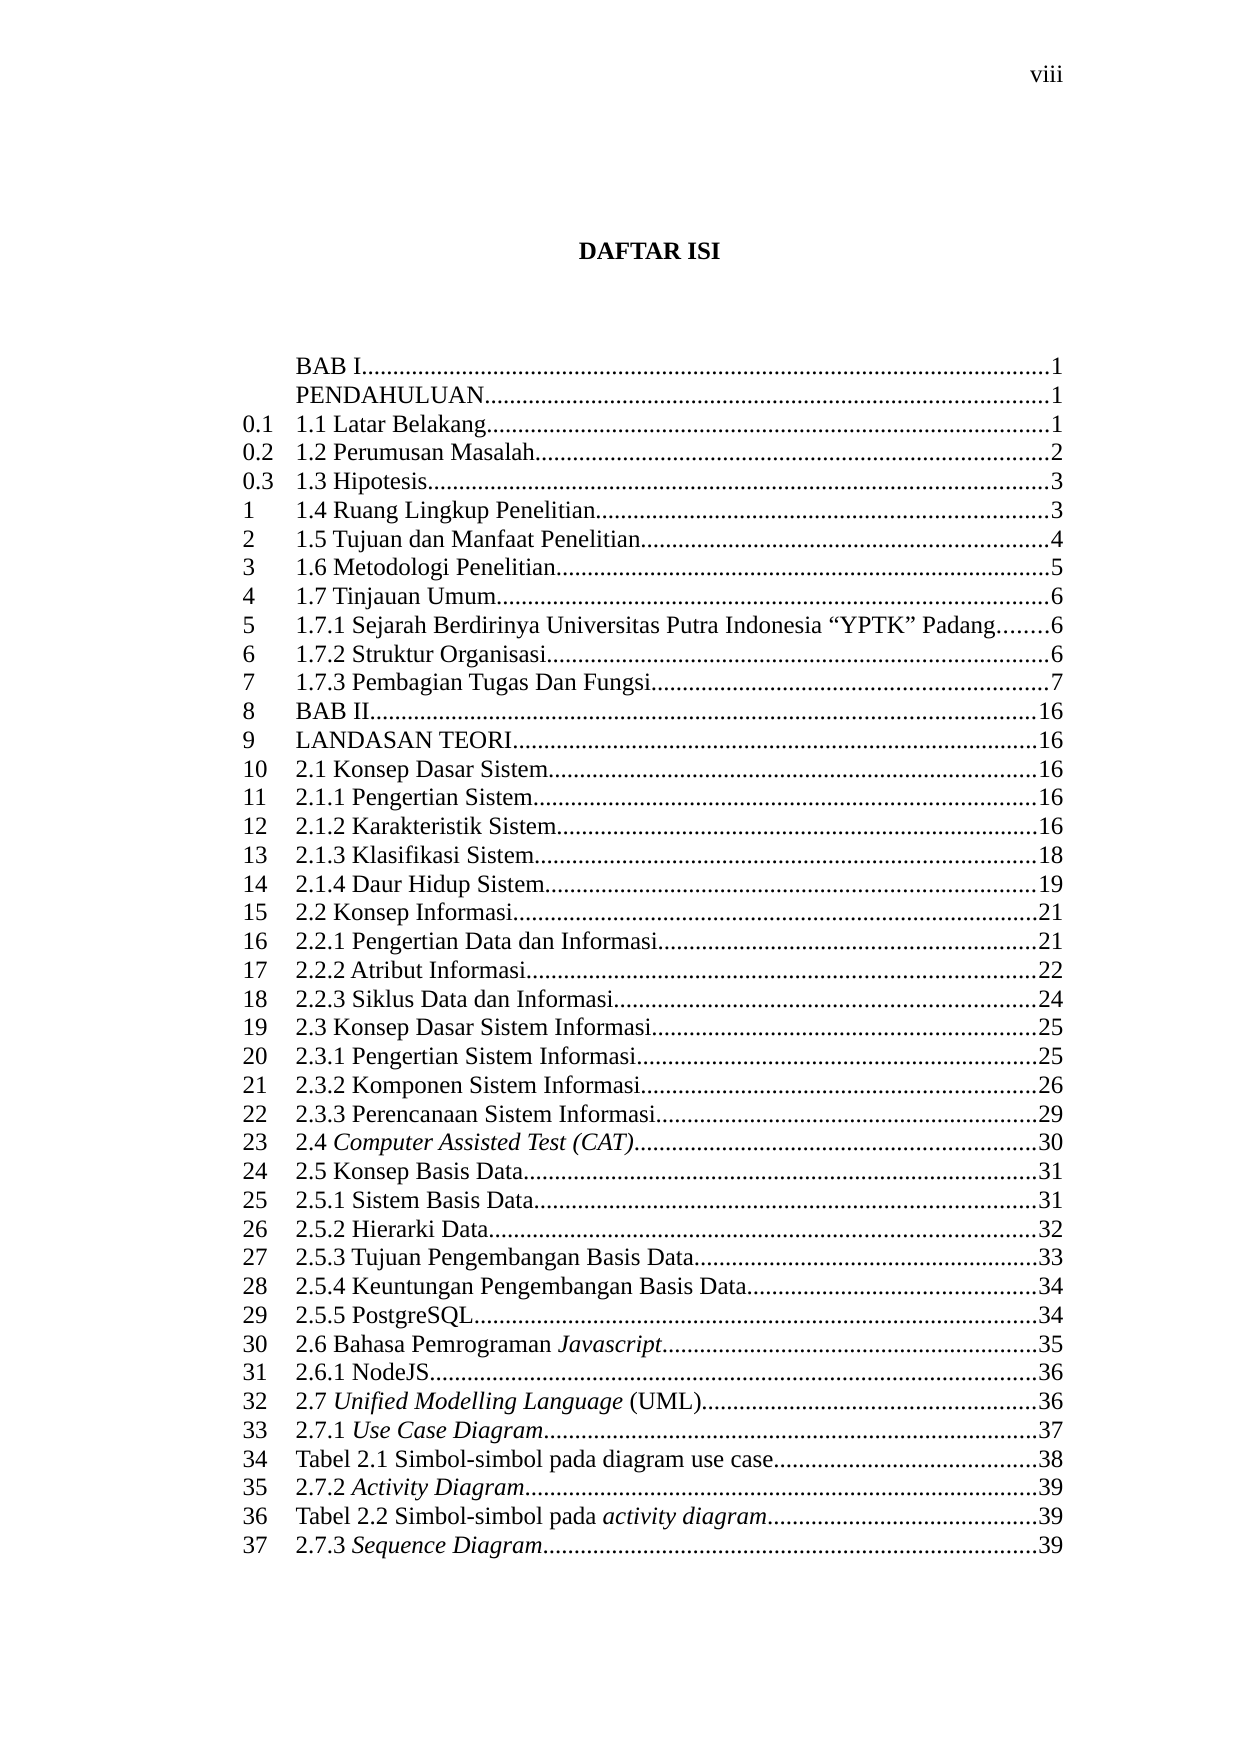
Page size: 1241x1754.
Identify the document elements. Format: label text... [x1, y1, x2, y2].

subtitle 2.5.3 Tujuan Pengembangan Basis Data 33 [236, 1242, 1063, 1271]
subtitle 1.3 Hipotesis 3 [236, 466, 1063, 495]
subtitle 2.3 Konsep Dasar Sistem Informasi 25 [236, 1012, 1063, 1041]
subtitle 1.4 Ruang Lingkup Penelitian 3 [236, 495, 1063, 524]
subtitle 2.2.1 Pengertian Data dan Informasi 21 [236, 926, 1063, 955]
subtitle 1.7.3 Pembagian Tugas Dan Fungsi 7 [236, 667, 1063, 696]
subtitle 2.2.3 Siklus Data dan Informasi 24 [236, 984, 1063, 1012]
subtitle 2.7.3 Sequence Diagram 39 [236, 1530, 1063, 1559]
subtitle 1.7.1 Sejarah Berdirinya Universitas Putra Indonesia “YPTK” Padang 6 [236, 610, 1063, 639]
subtitle 2.2 Konsep Informasi 21 [236, 897, 1063, 926]
subtitle LANDASAN TEORI 16 [236, 725, 1063, 754]
subtitle 2.6 Bahasa Pemrograman Javascript 35 [236, 1329, 1063, 1357]
subtitle PENDAHULUAN 1 [236, 380, 1063, 409]
subtitle BAB II 16 [236, 696, 1063, 725]
subtitle 2.1.1 Pengertian Sistem 16 [236, 782, 1063, 811]
subtitle 2.2.2 Atribut Informasi 22 [236, 955, 1063, 984]
subtitle Tabel 2.2 Simbol-simbol pada activity diagram 39 [236, 1501, 1063, 1530]
subtitle 2.4 Computer Assisted Test (CAT) 30 [236, 1127, 1063, 1156]
subtitle 2.1.4 Daur Hidup Sistem 19 [236, 869, 1063, 897]
subtitle 2.6.1 NodeJS 36 [236, 1357, 1063, 1386]
subtitle 2.3.2 Komponen Sistem Informasi 26 [236, 1070, 1063, 1099]
text DAFTAR ISI [236, 236, 1063, 265]
subtitle 1.7.2 Struktur Organisasi 6 [236, 639, 1063, 667]
subtitle 2.5.2 Hierarki Data 32 [236, 1214, 1063, 1242]
subtitle 2.3.1 Pengertian Sistem Informasi 25 [236, 1041, 1063, 1070]
subtitle BAB I 1 [236, 351, 1063, 380]
subtitle 1.6 Metodologi Penelitian 5 [236, 552, 1063, 581]
subtitle 2.1.3 Klasifikasi Sistem 18 [236, 840, 1063, 869]
subtitle 2.5 Konsep Basis Data 31 [236, 1156, 1063, 1185]
subtitle 2.7.1 Use Case Diagram 37 [236, 1415, 1063, 1444]
subtitle 1.1 Latar Belakang 1 [236, 409, 1063, 437]
subtitle 2.3.3 Perencanaan Sistem Informasi 29 [236, 1099, 1063, 1127]
subtitle 2.5.5 PostgreSQL 34 [236, 1300, 1063, 1329]
subtitle 1.2 Perumusan Masalah 2 [236, 437, 1063, 466]
subtitle 1.5 Tujuan dan Manfaat Penelitian 4 [236, 524, 1063, 552]
subtitle 2.1.2 Karakteristik Sistem 16 [236, 811, 1063, 840]
subtitle 2.5.4 Keuntungan Pengembangan Basis Data 34 [236, 1271, 1063, 1300]
subtitle 1.7 Tinjauan Umum 6 [236, 581, 1063, 610]
subtitle 2.7.2 Activity Diagram 39 [236, 1472, 1063, 1501]
subtitle 2.7 Unified Modelling Language (UML) 36 [236, 1386, 1063, 1415]
subtitle Tabel 2.1 Simbol-simbol pada diagram use case 38 [236, 1444, 1063, 1472]
subtitle 2.1 Konsep Dasar Sistem 16 [236, 754, 1063, 782]
subtitle 2.5.1 Sistem Basis Data 31 [236, 1185, 1063, 1214]
